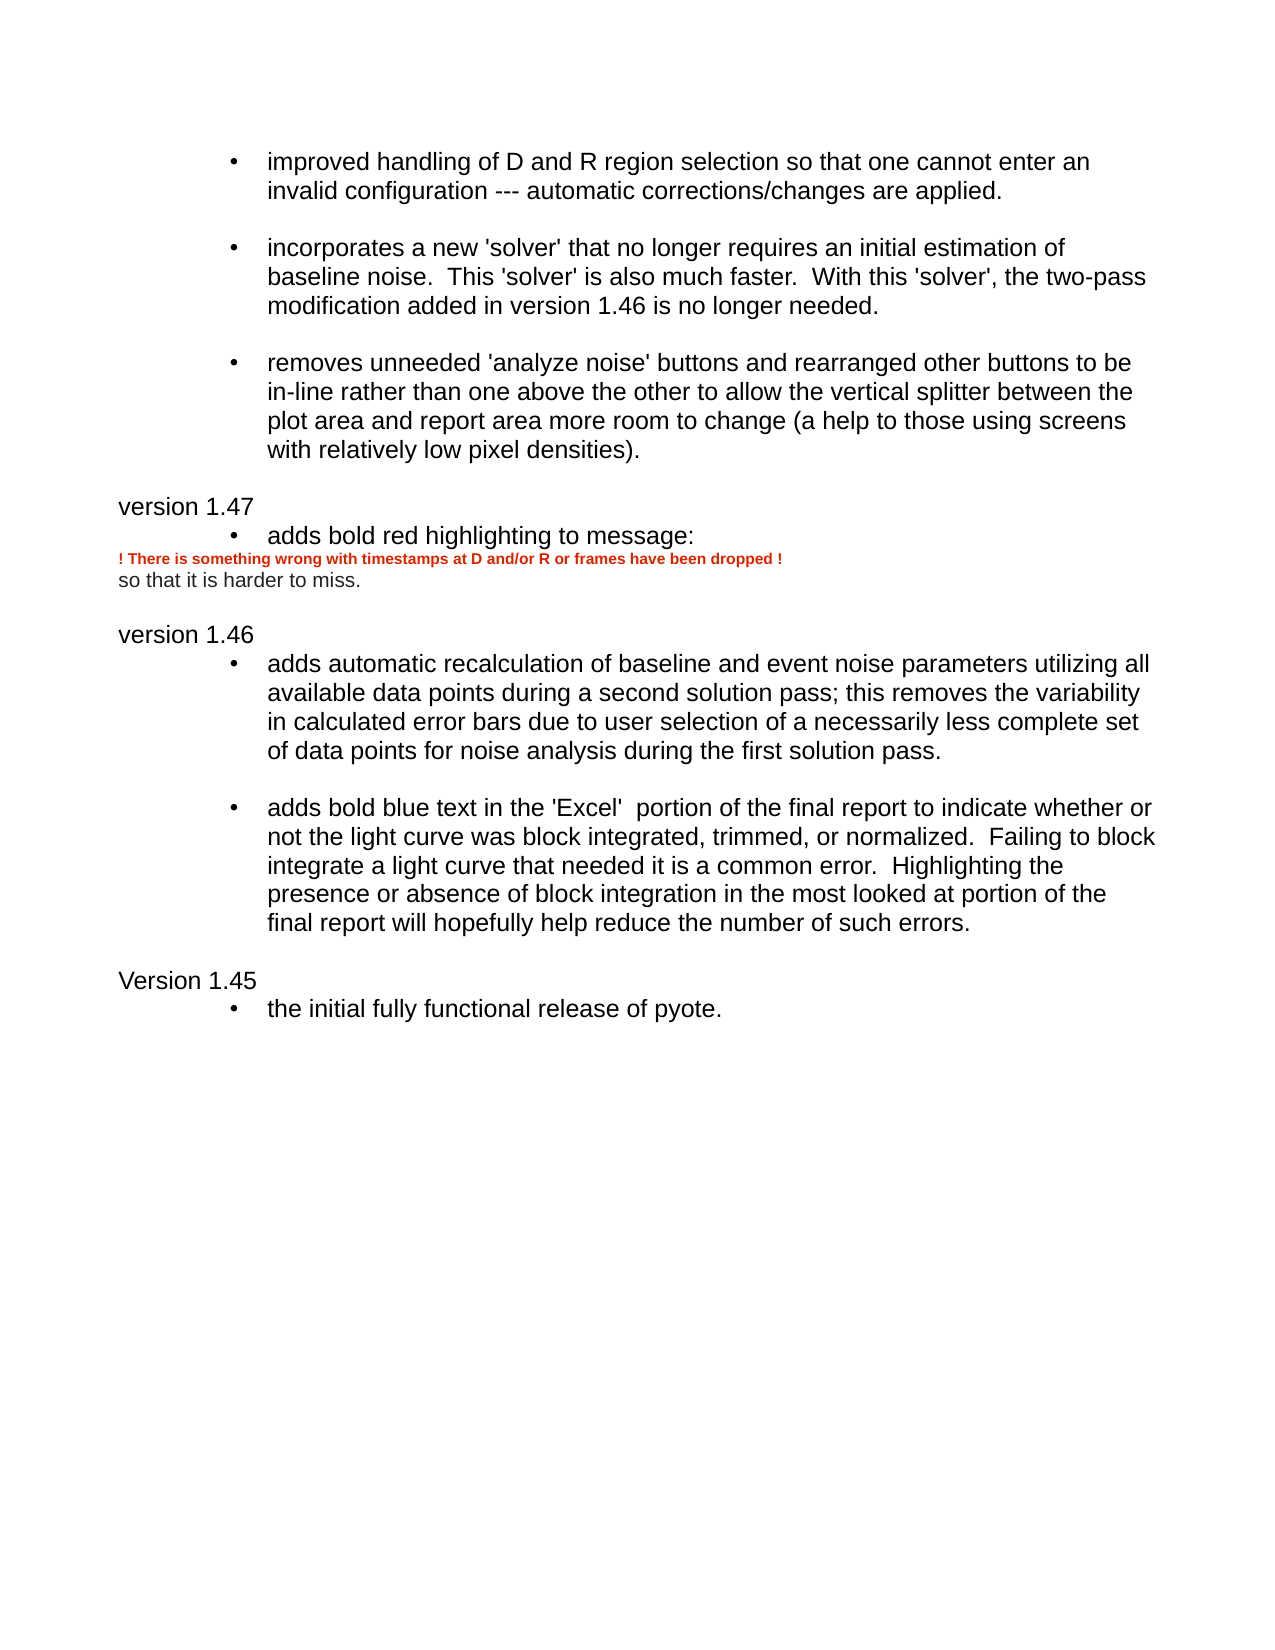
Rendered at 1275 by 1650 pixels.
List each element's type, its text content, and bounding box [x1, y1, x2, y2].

list adds bold red highlighting to message: [229, 521, 1157, 550]
list improved handling of D and R region selection so that one cannot enter an invalid configuration --- automatic corrections/changes are applied. [229, 147, 1157, 233]
list removes unneeded 'analyze noise' buttons and rearranged other buttons to be in-line rather than one above the other to allow the vertical splitter between the plot area and report area more room to change (a help to those using screens with relatively low pixel densities). [229, 348, 1157, 463]
list adds bold blue text in the 'Excel' portion of the final report to indicate whether or not the light curve was block integrated, trimmed, or normalized. Failing to block integrate a light curve that needed it is a common error. Highlighting the presence or absence of block integration in the most looked at portion of the final report will hopefully help reduce the number of such errors. [229, 793, 1157, 937]
text Version 1.45 [118, 966, 1157, 994]
text version 1.46 [118, 621, 1157, 649]
list incorporates a new 'solver' that no longer requires an initial estimation of baseline noise. This 'solver' is also much faster. With this 'solver', the two-pass modification added in version 1.46 is no longer needed. [229, 233, 1157, 348]
list the initial fully functional release of pyote. [229, 994, 1157, 1023]
list [229, 118, 1157, 147]
text ! There is something wrong with timestamps at D and/or R or frames have been dropped ! so that it is harder to miss. [118, 550, 1157, 621]
list adds automatic recalculation of baseline and event noise parameters utilizing all available data points during a second solution pass; this removes the variability in calculated error bars due to user selection of a necessarily less complete set of data points for noise analysis during the first solution pass. [229, 649, 1157, 793]
text version 1.47 [118, 492, 1157, 521]
